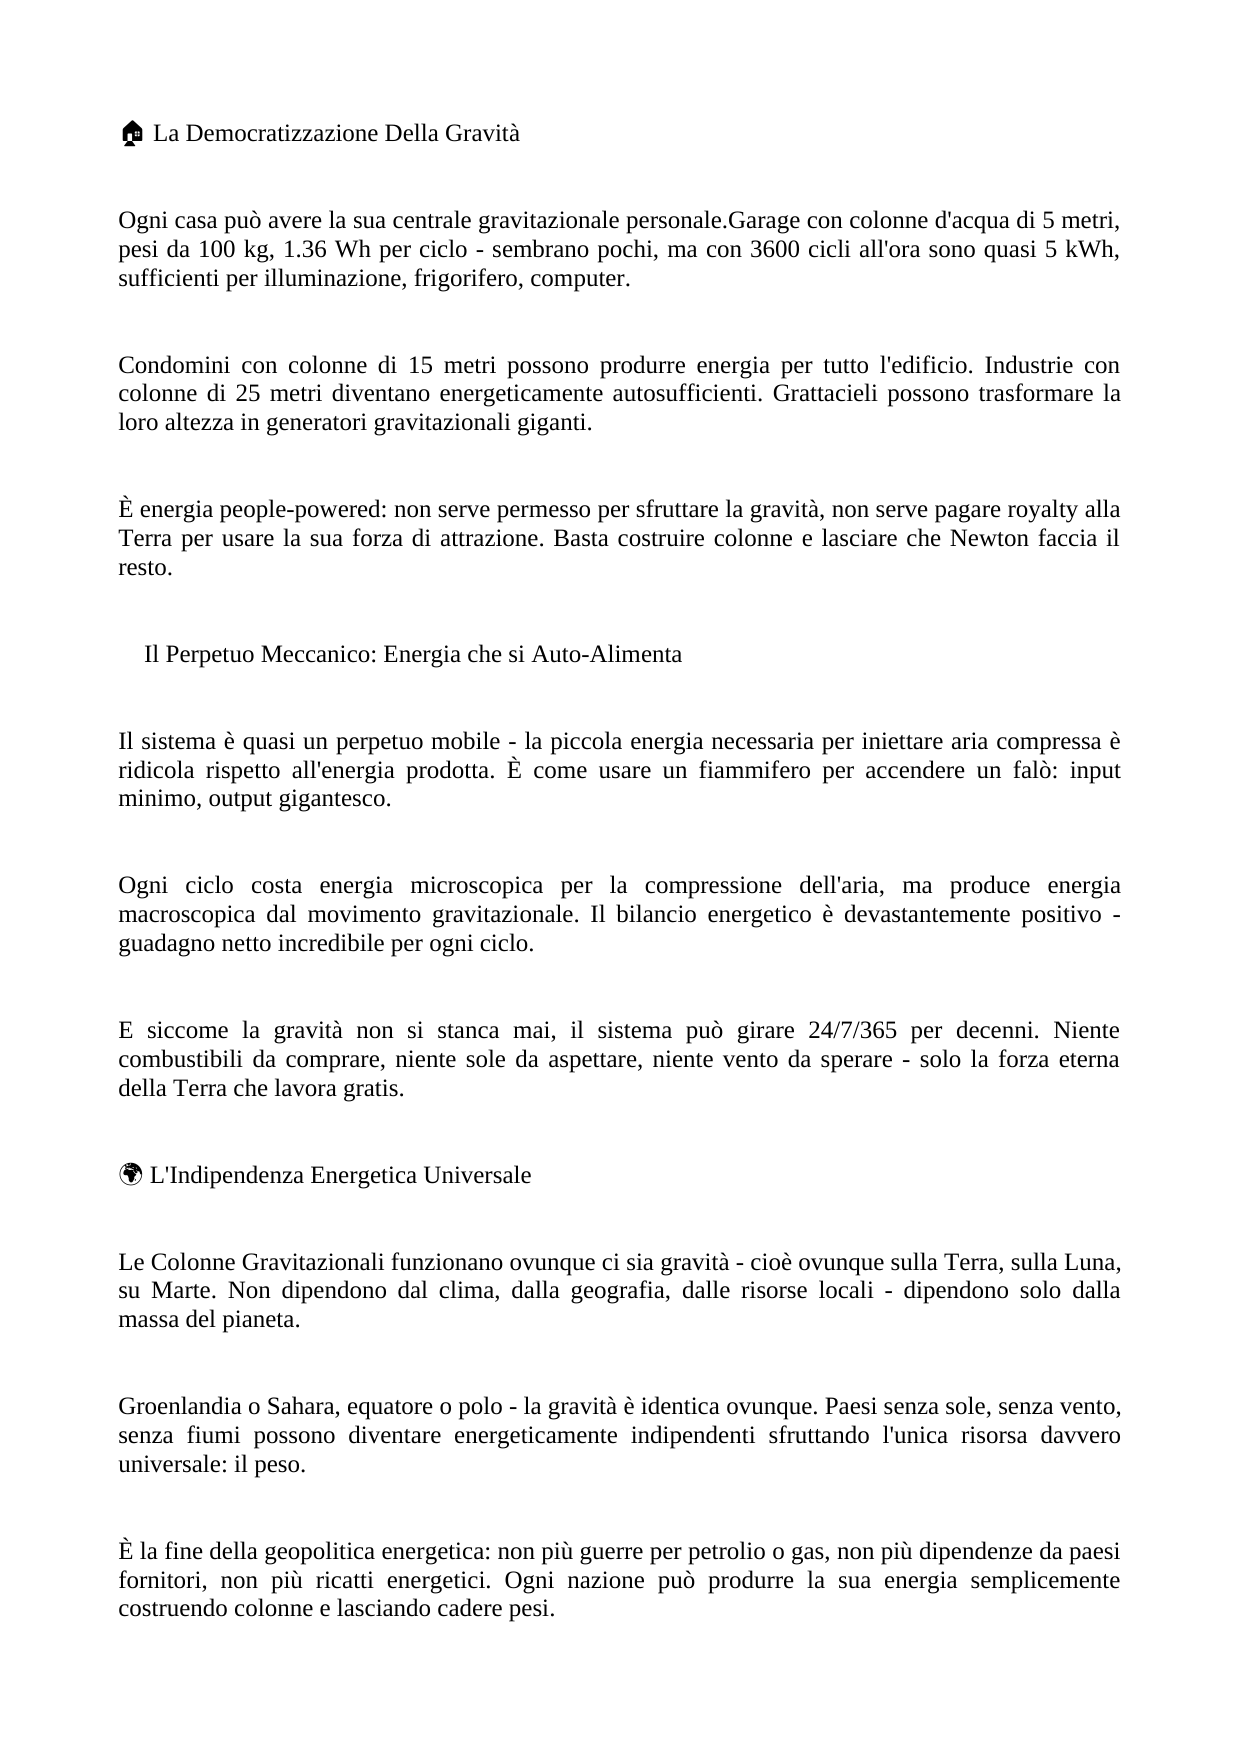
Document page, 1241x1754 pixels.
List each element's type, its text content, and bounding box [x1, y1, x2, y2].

text Groenlandia o Sahara, equatore o polo - la gravità è identica ovunque. Paesi senza sole, senza vento, senza fiumi possono diventare energeticamente indipendenti sfruttando l'unica risorsa davvero universale: il peso. [118, 1391, 1122, 1478]
subtitle 🏠 La Democratizzazione Della Gravità [118, 118, 1122, 147]
text Ogni casa può avere la sua centrale gravitazionale personale.Garage con colonne d'acqua di 5 metri, pesi da 100 kg, 1.36 Wh per ciclo - sembrano pochi, ma con 3600 cicli all'ora sono quasi 5 kWh, sufficienti per illuminazione, frigorifero, computer. [118, 205, 1122, 291]
text E siccome la gravità non si stanca mai, il sistema può girare 24/7/365 per decenni. Niente combustibili da comprare, niente sole da aspettare, niente vento da sperare - solo la forza eterna della Terra che lavora gratis. [118, 1015, 1122, 1101]
text Ogni ciclo costa energia microscopica per la compressione dell'aria, ma produce energia macroscopica dal movimento gravitazionale. Il bilancio energetico è devastantemente positivo - guadagno netto incredibile per ogni ciclo. [118, 871, 1122, 957]
text È la fine della geopolitica energetica: non più guerre per petrolio o gas, non più dipendenze da paesi fornitori, non più ricatti energetici. Ogni nazione può produrre la sua energia semplicemente costruendo colonne e lasciando cadere pesi. [118, 1536, 1122, 1622]
text È energia people-powered: non serve permesso per sfruttare la gravità, non serve pagare royalty alla Terra per usare la sua forza di attrazione. Basta costruire colonne e lasciare che Newton faccia il resto. [118, 494, 1122, 581]
subtitle 🔄 Il Perpetuo Meccanico: Energia che si Auto-Alimenta [118, 639, 1122, 668]
subtitle 🌍 L'Indipendenza Energetica Universale [118, 1160, 1122, 1188]
text Condomini con colonne di 15 metri possono produrre energia per tutto l'edificio. Industrie con colonne di 25 metri diventano energeticamente autosufficienti. Grattacieli possono trasformare la loro altezza in generatori gravitazionali giganti. [118, 350, 1122, 436]
text Le Colonne Gravitazionali funzionano ovunque ci sia gravità - cioè ovunque sulla Terra, sulla Luna, su Marte. Non dipendono dal clima, dalla geografia, dalle risorse locali - dipendono solo dalla massa del pianeta. [118, 1247, 1122, 1333]
text Il sistema è quasi un perpetuo mobile - la piccola energia necessaria per iniettare aria compressa è ridicola rispetto all'energia prodotta. È come usare un fiammifero per accendere un falò: input minimo, output gigantesco. [118, 726, 1122, 812]
